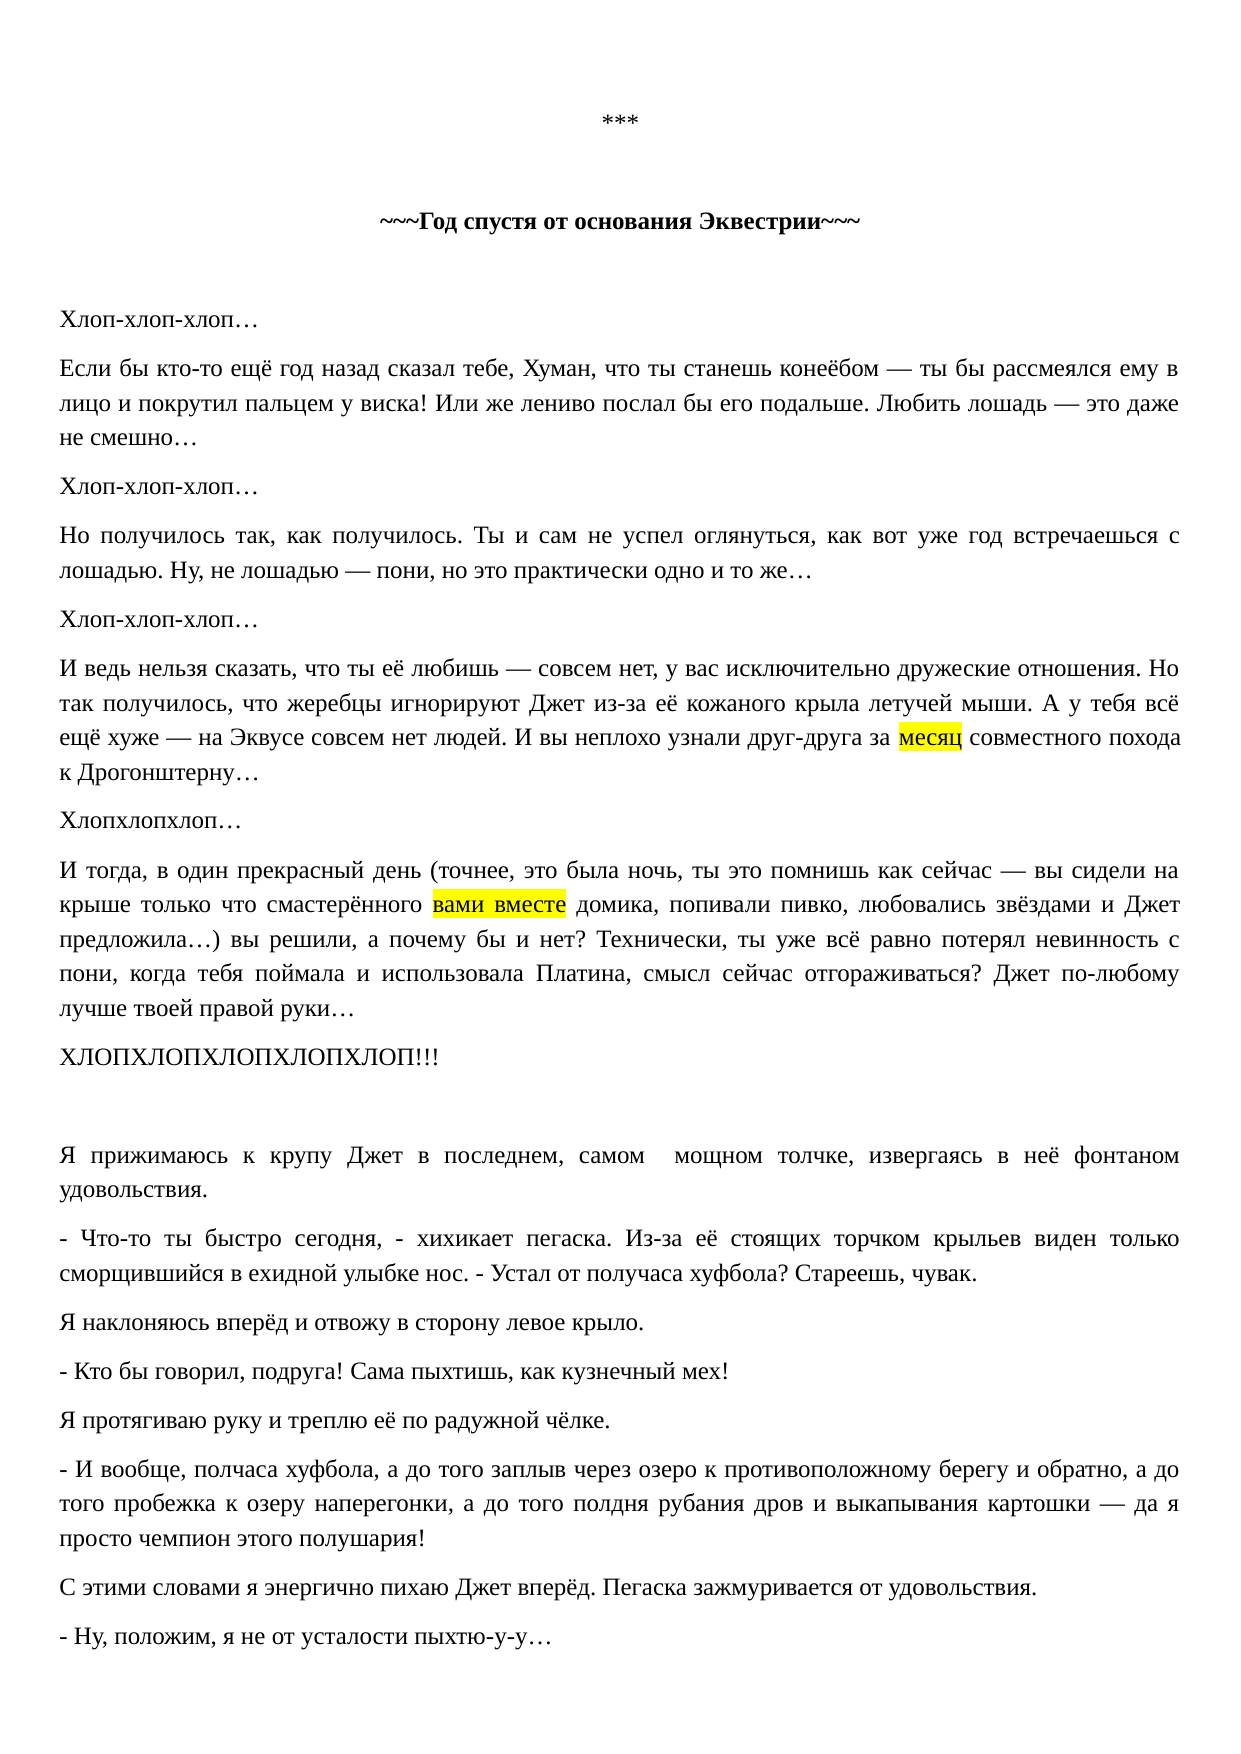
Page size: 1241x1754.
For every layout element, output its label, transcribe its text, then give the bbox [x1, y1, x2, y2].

text *** [59, 108, 1181, 137]
text - Что-то ты быстро сегодня, - хихикает пегаска. Из-за её стоящих торчком крыльев виден только сморщившийся в ехидной улыбке нос. - Устал от получаса хуфбола? Стареешь, чувак. [59, 1223, 1181, 1287]
text Но получилось так, как получилось. Ты и сам не успел оглянуться, как вот уже год встречаешься с лошадью. Ну, не лошадью — пони, но это практически одно и то же… [59, 521, 1181, 584]
text Хлоп-хлоп-хлоп… [59, 304, 1181, 333]
text Хлоп-хлоп-хлоп… [59, 604, 1181, 633]
text Я протягиваю руку и треплю её по радужной чёлке. [59, 1405, 1181, 1434]
text - Кто бы говорил, подруга! Сама пыхтишь, как кузнечный мех! [59, 1356, 1181, 1385]
text Я наклоняюсь вперёд и отвожу в сторону левое крыло. [59, 1307, 1181, 1336]
text Если бы кто-то ещё год назад сказал тебе, Хуман, что ты станешь конеёбом — ты бы рассмеялся ему в лицо и покрутил пальцем у виска! Или же лениво послал бы его подальше. Любить лошадь — это даже не смешно… [59, 353, 1181, 451]
text ХЛОПХЛОПХЛОПХЛОПХЛОП!!! [59, 1042, 1181, 1070]
text - Ну, положим, я не от усталости пыхтю-у-у… [59, 1621, 1181, 1650]
text С этими словами я энергично пихаю Джет вперёд. Пегаска зажмуривается от удовольствия. [59, 1572, 1181, 1601]
text ~~~Год спустя от основания Эквестрии~~~ [59, 206, 1181, 235]
text Хлоп-хлоп-хлоп… [59, 471, 1181, 500]
text - И вообще, полчаса хуфбола, а до того заплыв через озеро к противоположному берегу и обратно, а до того пробежка к озеру наперегонки, а до того полдня рубания дров и выкапывания картошки — да я просто чемпион этого полушария! [59, 1454, 1181, 1552]
text Хлопхлопхлоп… [59, 806, 1181, 834]
text И тогда, в один прекрасный день (точнее, это была ночь, ты это помнишь как сейчас — вы сидели на крыше только что смастерённого вами вместе домика, попивали пивко, любовались звёздами и Джет предложила…) вы решили, а почему бы и нет? Технически, ты уже всё равно потерял невинность с пони, когда тебя поймала и использовала Платина, смысл сейчас отгораживаться? Джет по-любому лучше твоей правой руки… [59, 855, 1181, 1021]
text И ведь нельзя сказать, что ты её любишь — совсем нет, у вас исключительно дружеские отношения. Но так получилось, что жеребцы игнорируют Джет из-за её кожаного крыла летучей мыши. А у тебя всё ещё хуже — на Эквусе совсем нет людей. И вы неплохо узнали друг-друга за месяц совместного похода к Дрогонштерну… [59, 653, 1181, 785]
text Я прижимаюсь к крупу Джет в последнем, самом мощном толчке, извергаясь в неё фонтаном удовольствия. [59, 1140, 1181, 1203]
